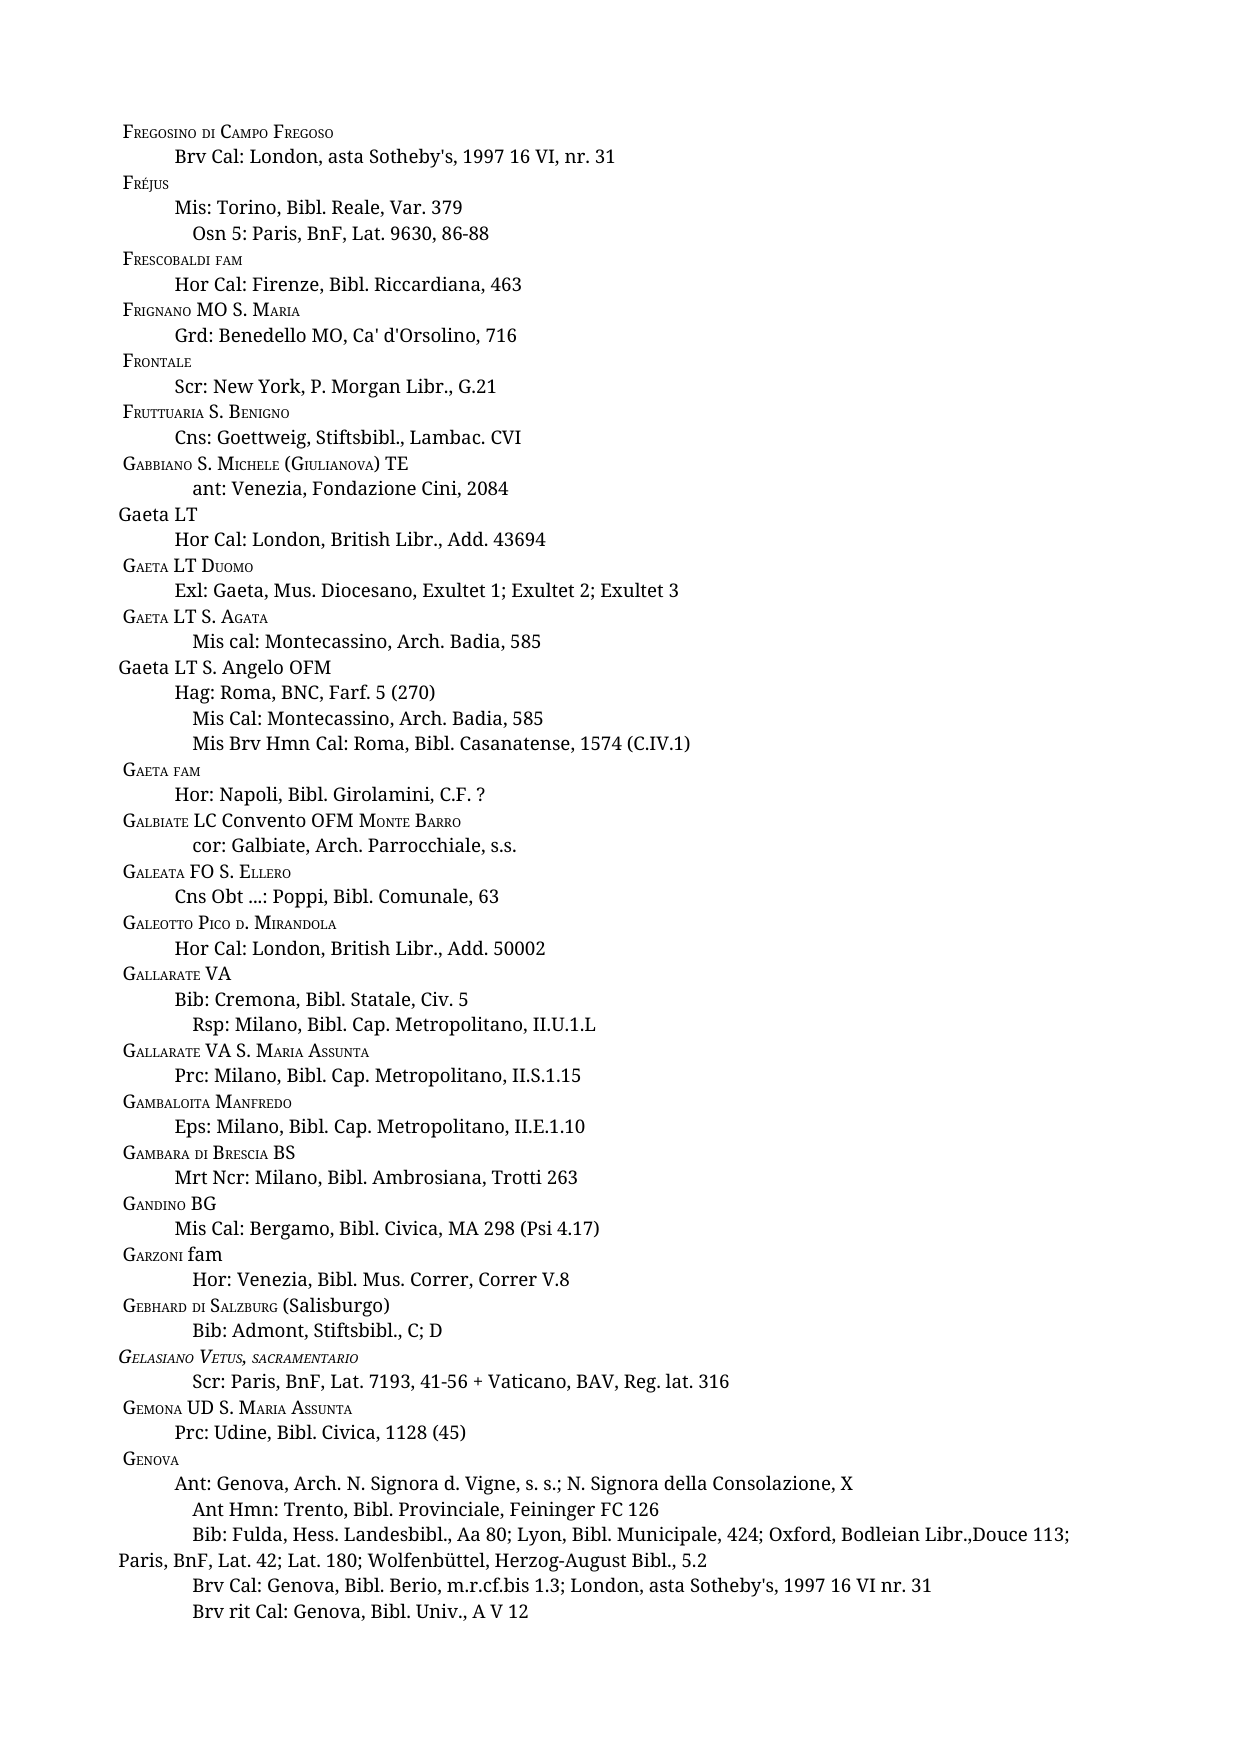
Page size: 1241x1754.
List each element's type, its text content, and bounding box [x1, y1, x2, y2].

text Gemona UD S. Maria Assunta [122, 1394, 1122, 1420]
text Mis Brv Hmn Cal: Roma, Bibl. Casanatense, 1574 (C.IV.1) [118, 731, 1122, 756]
text Exl: Gaeta, Mus. Diocesano, Exultet 1; Exultet 2; Exultet 3 [122, 577, 1122, 603]
text Gabbiano S. Michele (Giulianova) TE [122, 450, 1122, 475]
text Brv Cal: Genova, Bibl. Berio, m.r.cf.bis 1.3; London, asta Sotheby's, 1997 16 VI nr. 31 [118, 1573, 1122, 1598]
text Genova [122, 1445, 1122, 1471]
text Prc: Milano, Bibl. Cap. Metropolitano, II.S.1.15 [122, 1062, 1122, 1088]
text Bib: Fulda, Hess. Landesbibl., Aa 80; Lyon, Bibl. Municipale, 424; Oxford, Bodleian Libr.,Douce 113; Paris, BnF, Lat. 42; Lat. 180; Wolfenbüttel, Herzog-August Bibl., 5.2 [118, 1522, 1122, 1573]
text Hor Cal: Firenze, Bibl. Riccardiana, 463 [122, 271, 1122, 297]
text Frignano MO S. Maria [122, 297, 1122, 322]
text Gandino BG [122, 1190, 1122, 1216]
text Prc: Udine, Bibl. Civica, 1128 (45) [122, 1420, 1122, 1445]
text Hor: Napoli, Bibl. Girolamini, C.F. ? [122, 782, 1122, 807]
text Ant: Genova, Arch. N. Signora d. Vigne, s. s.; N. Signora della Consolazione, X [122, 1471, 1122, 1496]
text cor: Galbiate, Arch. Parrocchiale, s.s. [118, 833, 1122, 858]
text Rsp: Milano, Bibl. Cap. Metropolitano, II.U.1.L [118, 1011, 1122, 1037]
text ant: Venezia, Fondazione Cini, 2084 [118, 475, 1122, 501]
text Cns: Goettweig, Stiftsbibl., Lambac. CVI [122, 424, 1122, 450]
text Hor Cal: London, British Libr., Add. 43694 [122, 526, 1122, 552]
text Gallarate VA [122, 960, 1122, 986]
text Grd: Benedello MO, Ca' d'Orsolino, 716 [122, 322, 1122, 348]
text Gaeta fam [122, 756, 1122, 782]
text Scr: Paris, BnF, Lat. 7193, 41-56 + Vaticano, BAV, Reg. lat. 316 [118, 1369, 1122, 1394]
text Gambara di Brescia BS [122, 1139, 1122, 1164]
text Gaeta LT S. Agata [122, 603, 1122, 628]
text Gaeta LT S. Angelo OFM [118, 654, 1122, 679]
text Gambaloita Manfredo [122, 1088, 1122, 1113]
text Frescobaldi fam [122, 246, 1122, 271]
text Eps: Milano, Bibl. Cap. Metropolitano, II.E.1.10 [122, 1113, 1122, 1139]
text Mis Cal: Montecassino, Arch. Badia, 585 [118, 705, 1122, 731]
text Hor Cal: London, British Libr., Add. 50002 [122, 935, 1122, 960]
text Scr: New York, P. Morgan Libr., G.21 [122, 373, 1122, 399]
text Cns Obt ...: Poppi, Bibl. Comunale, 63 [122, 884, 1122, 909]
text Osn 5: Paris, BnF, Lat. 9630, 86-88 [118, 220, 1122, 246]
text Fregosino di Campo Fregoso [122, 118, 1122, 144]
text Mis cal: Montecassino, Arch. Badia, 585 [118, 628, 1122, 654]
text Frontale [122, 348, 1122, 373]
text Mrt Ncr: Milano, Bibl. Ambrosiana, Trotti 263 [122, 1164, 1122, 1190]
text Garzoni fam [122, 1241, 1122, 1267]
text Fréjus [122, 169, 1122, 195]
text Brv Cal: London, asta Sotheby's, 1997 16 VI, nr. 31 [122, 144, 1122, 169]
text Fruttuaria S. Benigno [122, 399, 1122, 424]
text Hag: Roma, BNC, Farf. 5 (270) [122, 679, 1122, 705]
text Ant Hmn: Trento, Bibl. Provinciale, Feininger FC 126 [118, 1496, 1122, 1522]
text Hor: Venezia, Bibl. Mus. Correr, Correr V.8 [118, 1267, 1122, 1292]
text Bib: Admont, Stiftsbibl., C; D [118, 1318, 1122, 1343]
text Mis Cal: Bergamo, Bibl. Civica, MA 298 (Psi 4.17) [122, 1216, 1122, 1241]
text Gelasiano Vetus, sacramentario [118, 1343, 1122, 1369]
text Mis: Torino, Bibl. Reale, Var. 379 [122, 195, 1122, 220]
text Galbiate LC Convento OFM Monte Barro [122, 807, 1122, 833]
text Galeata FO S. Ellero [122, 858, 1122, 884]
text Brv rit Cal: Genova, Bibl. Univ., A V 12 [118, 1598, 1122, 1624]
text Gaeta LT [118, 501, 1122, 526]
text Gaeta LT Duomo [122, 552, 1122, 577]
text Gebhard di Salzburg (Salisburgo) [122, 1292, 1122, 1318]
text Gallarate VA S. Maria Assunta [122, 1037, 1122, 1062]
text Bib: Cremona, Bibl. Statale, Civ. 5 [122, 986, 1122, 1011]
text Galeotto Pico d. Mirandola [122, 909, 1122, 935]
